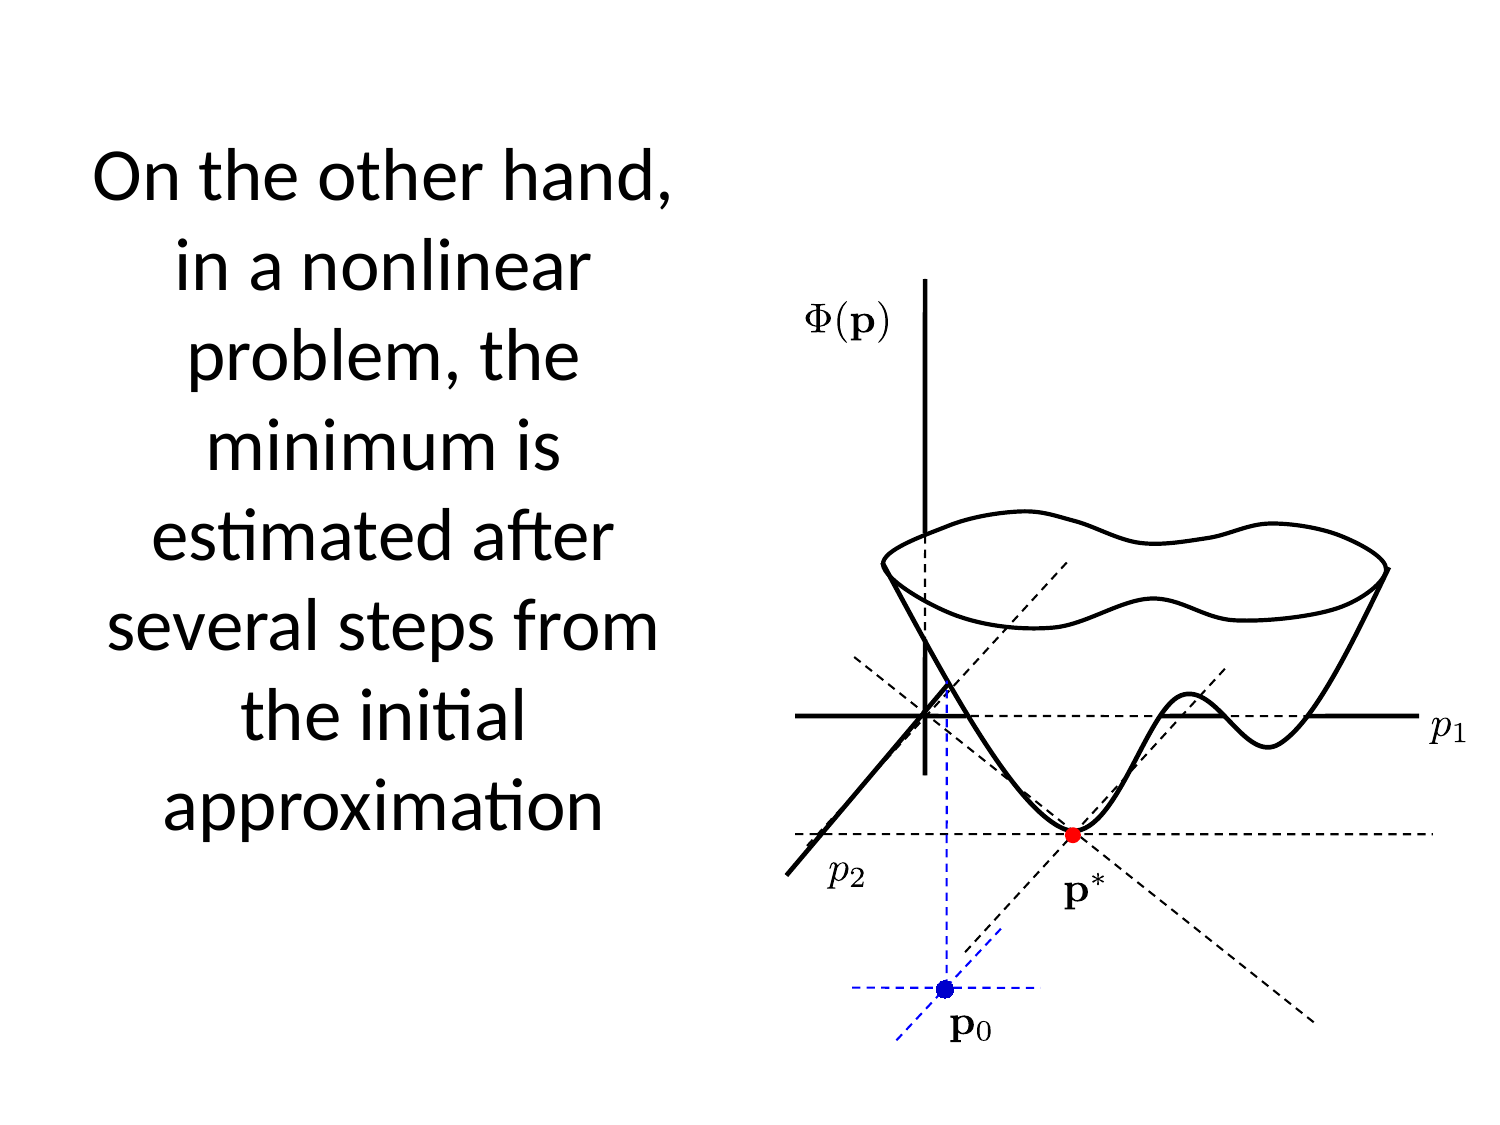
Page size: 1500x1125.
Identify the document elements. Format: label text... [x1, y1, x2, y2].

text_box [826, 862, 866, 889]
text_box [1429, 717, 1468, 745]
text_box [1062, 872, 1107, 910]
text_box [936, 980, 954, 999]
text_box [948, 1015, 993, 1043]
text_box [1067, 829, 1079, 842]
text_box [803, 301, 893, 343]
text_box On the other hand, in a nonlinear problem, the minimum is estimated after several steps from the initial approximation [41, 118, 727, 853]
